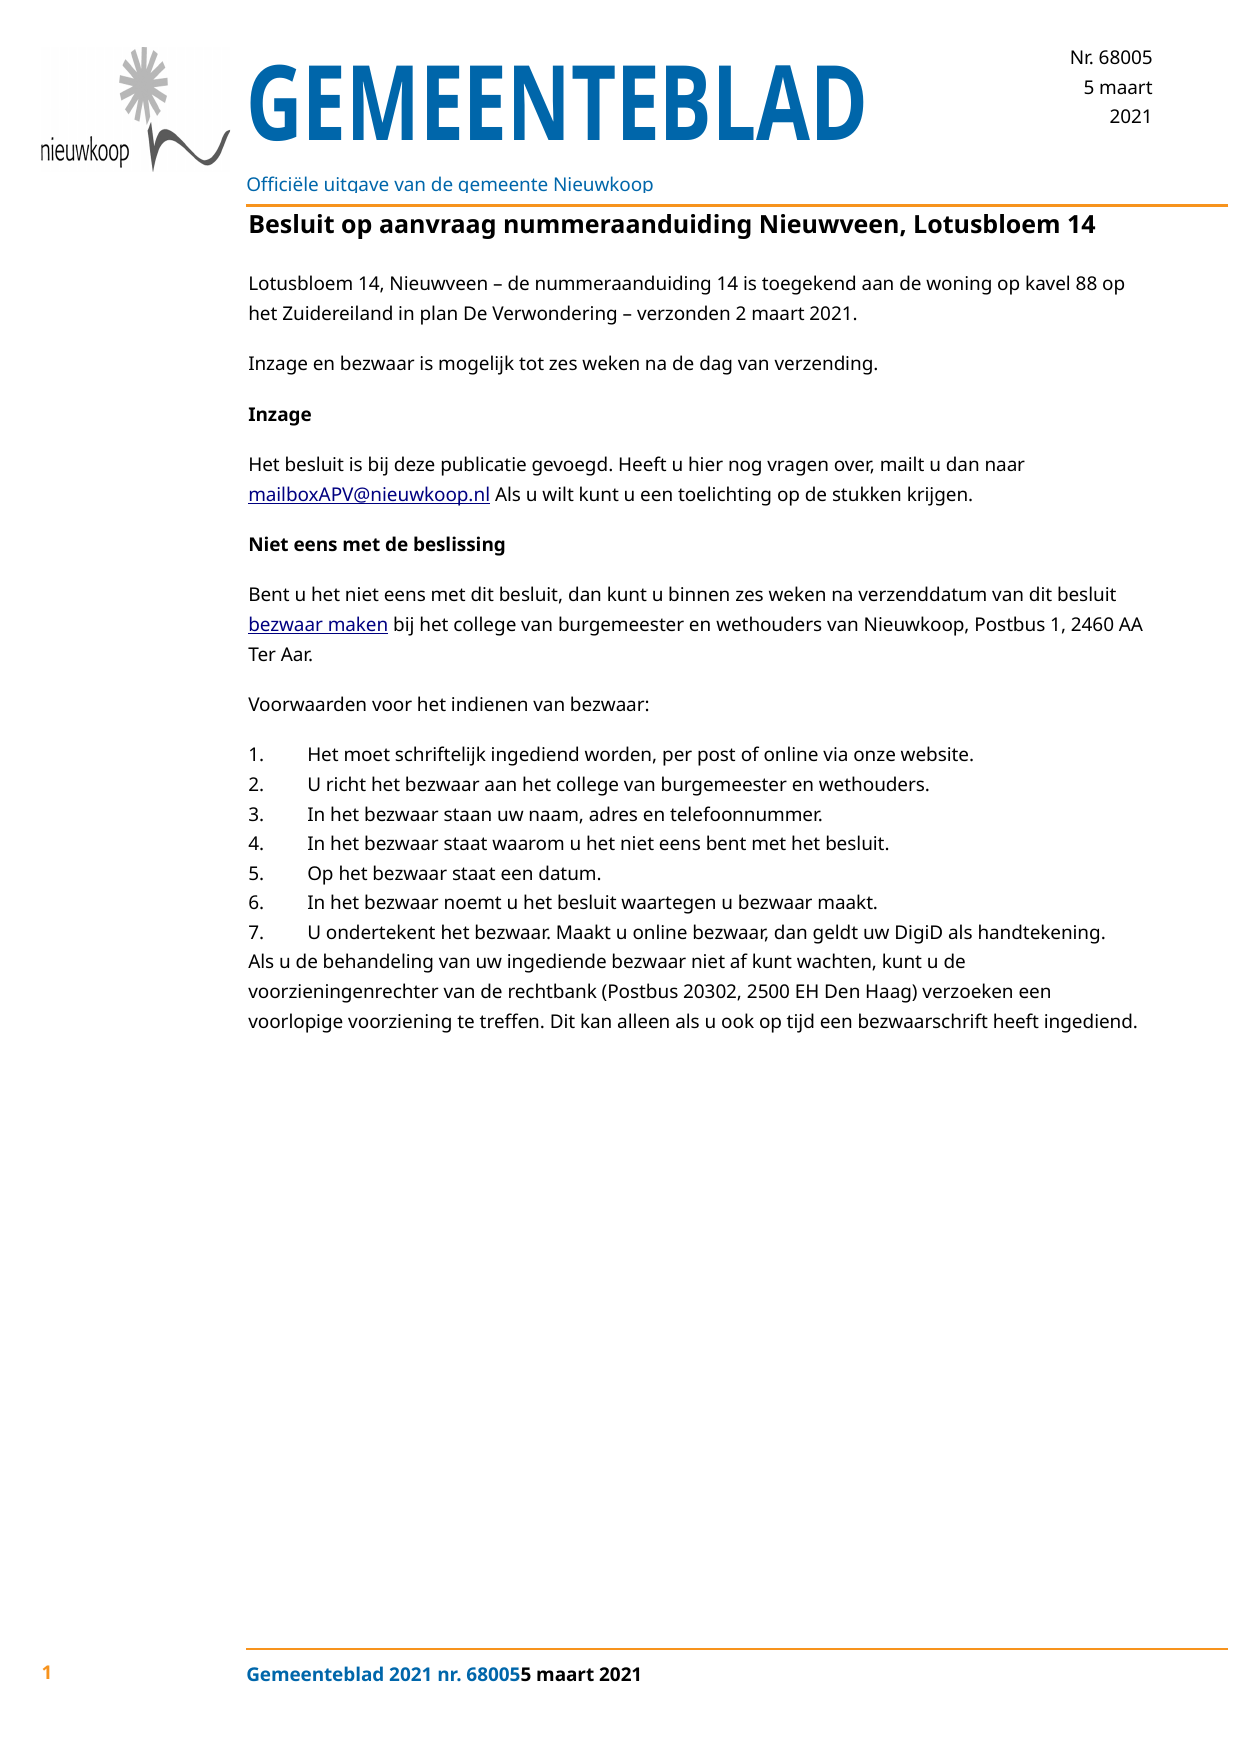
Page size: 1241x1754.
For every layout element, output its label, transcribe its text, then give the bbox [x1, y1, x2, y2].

list U richt het bezwaar aan het college van burgemeester en wethouders. [248, 771, 1152, 797]
list Op het bezwaar staat een datum. [248, 860, 1152, 886]
picture [41, 47, 231, 172]
text Het besluit is bij deze publicatie gevoegd. Heeft u hier nog vragen over, mailt u dan naar mailboxAPV@nieuwkoop.nl Als u wilt kunt u een toelichting op de stukken krijgen. [248, 451, 1152, 506]
list In het bezwaar noemt u het besluit waartegen u bezwaar maakt. [248, 889, 1152, 915]
text Als u de behandeling van uw ingediende bezwaar niet af kunt wachten, kunt u de voorzieningenrechter van de rechtbank (Postbus 20302, 2500 EH Den Haag) verzoeken een voorlopige voorziening te treffen. Dit kan alleen als u ook op tijd een bezwaarschrift heeft ingediend. [248, 949, 1152, 1033]
text Niet eens met de beslissing [248, 531, 1152, 557]
list Het moet schriftelijk ingediend worden, per post of online via onze website. [248, 742, 1152, 767]
text Lotusbloem 14, Nieuwveen – de nummeraanduiding 14 is toegekend aan de woning op kavel 88 op het Zuidereiland in plan De Verwondering – verzonden 2 maart 2021. [248, 270, 1152, 326]
list In het bezwaar staan uw naam, adres en telefoonnummer. [248, 801, 1152, 826]
list U ondertekent het bezwaar. Maakt u online bezwaar, dan geldt uw DigiD als handtekening. [248, 919, 1152, 945]
text Besluit op aanvraag nummeraanduiding Nieuwveen, Lotusbloem 14 [248, 207, 1152, 241]
list In het bezwaar staat waarom u het niet eens bent met het besluit. [248, 830, 1152, 856]
text Inzage en bezwaar is mogelijk tot zes weken na de dag van verzending. [248, 350, 1152, 376]
text Voorwaarden voor het indienen van bezwaar: [248, 691, 1152, 717]
text Inzage [248, 401, 1152, 426]
text Bent u het niet eens met dit besluit, dan kunt u binnen zes weken na verzenddatum van dit besluit bezwaar maken bij het college van burgemeester en wethouders van Nieuwkoop, Postbus 1, 2460 AA Ter Aar. [248, 582, 1152, 666]
